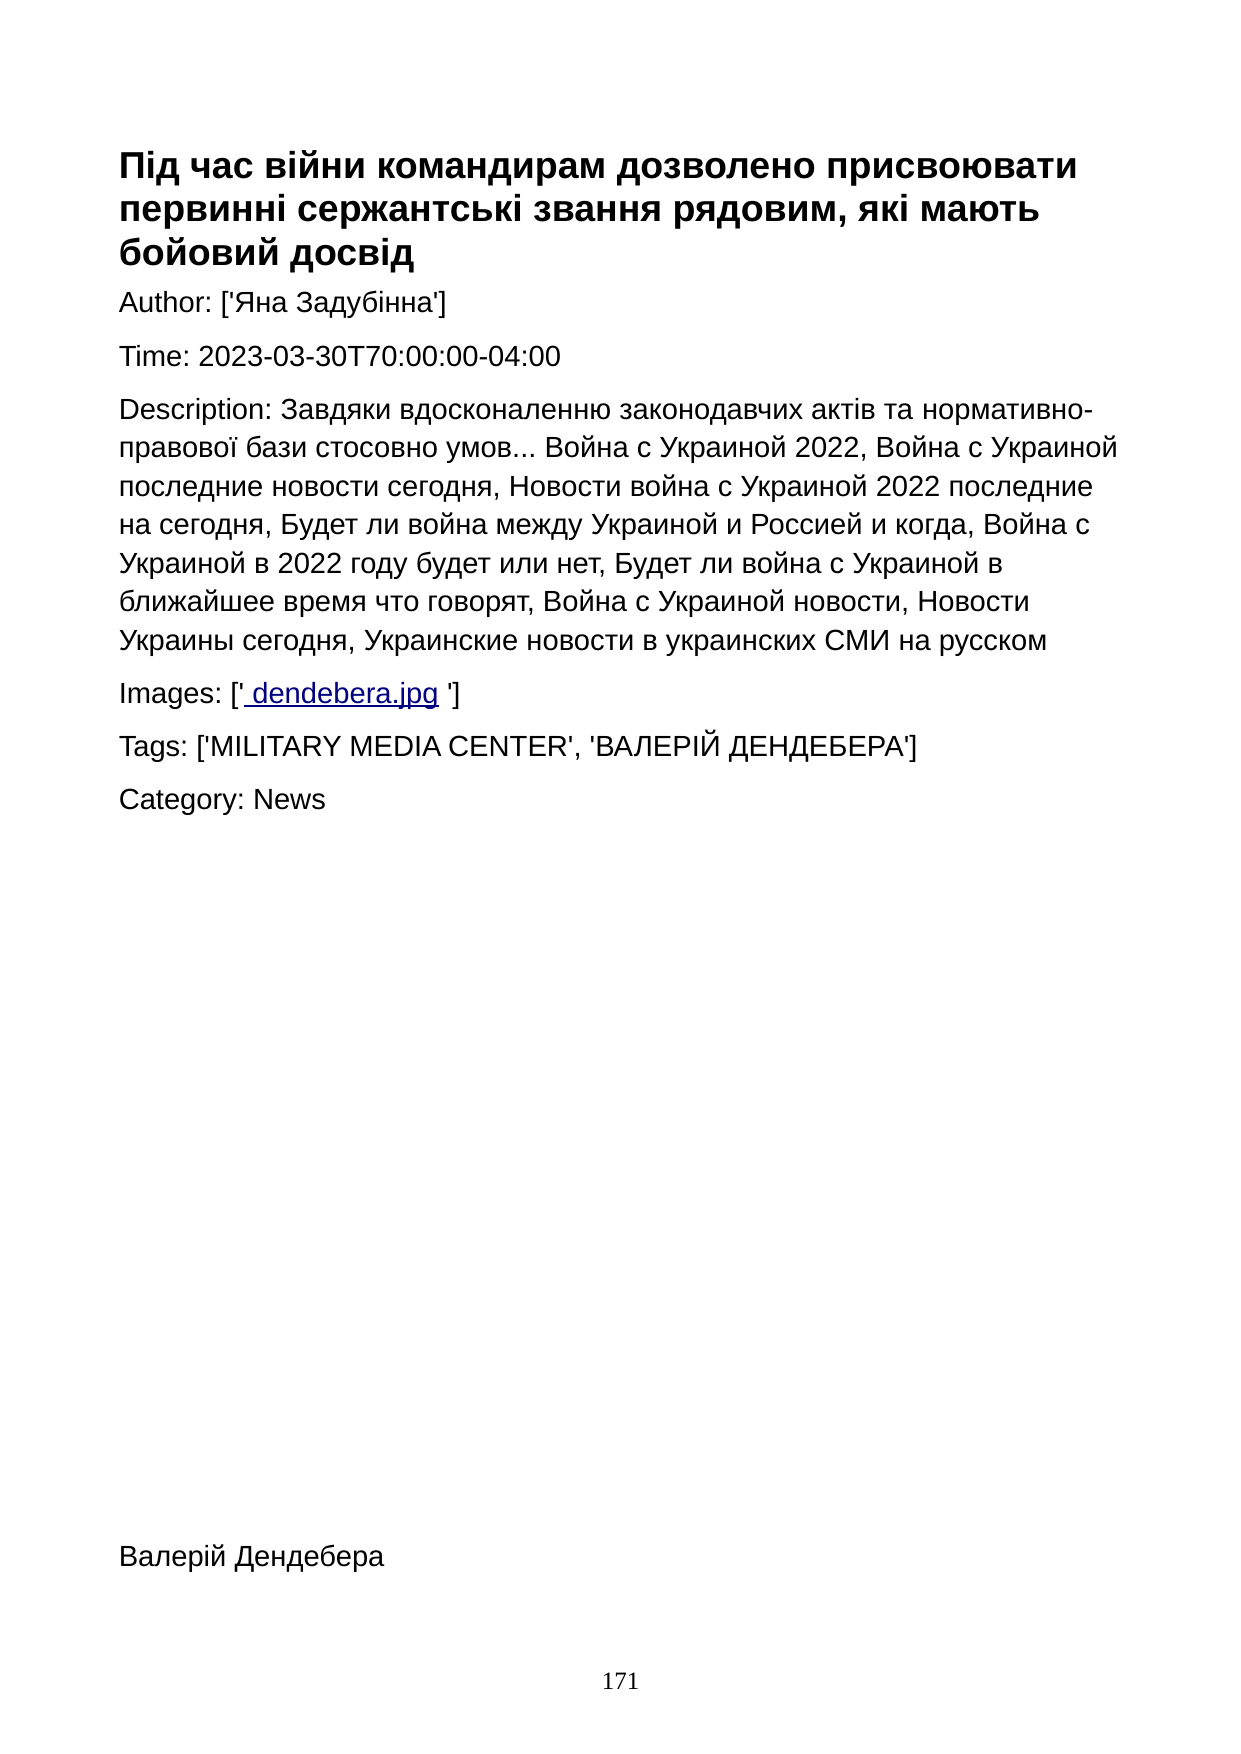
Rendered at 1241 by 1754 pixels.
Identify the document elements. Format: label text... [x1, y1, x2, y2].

text Images: [' dendebera.jpg '] [118, 676, 1122, 709]
text Author: ['Яна Задубінна'] [118, 285, 1122, 319]
text Time: 2023-03-30T70:00:00-04:00 [118, 338, 1122, 372]
subtitle Під час війни командирам дозволено присвоювати первинні сержантські звання рядовим, які мають бойовий досвід [118, 143, 1122, 273]
text Description: Завдяки вдосконаленню законодавчих актів та нормативно-правової бази стосовно умов... Война с Украиной 2022, Война с Украиной последние новости сегодня, Новости война с Украиной 2022 последние на сегодня, Будет ли война между Украиной и Россией и когда, Война с Украиной в 2022 году будет или нет, Будет ли война с Украиной в ближайшее время что говорят, Война с Украиной новости, Новости Украины сегодня, Украинские новости в украинских СМИ на русском [118, 392, 1122, 656]
text Tags: ['MILITARY MEDIA CENTER', 'ВАЛЕРІЙ ДЕНДЕБЕРА'] [118, 729, 1122, 763]
text Category: News [118, 782, 1122, 816]
text Валерій Дендебера [118, 835, 1122, 1572]
